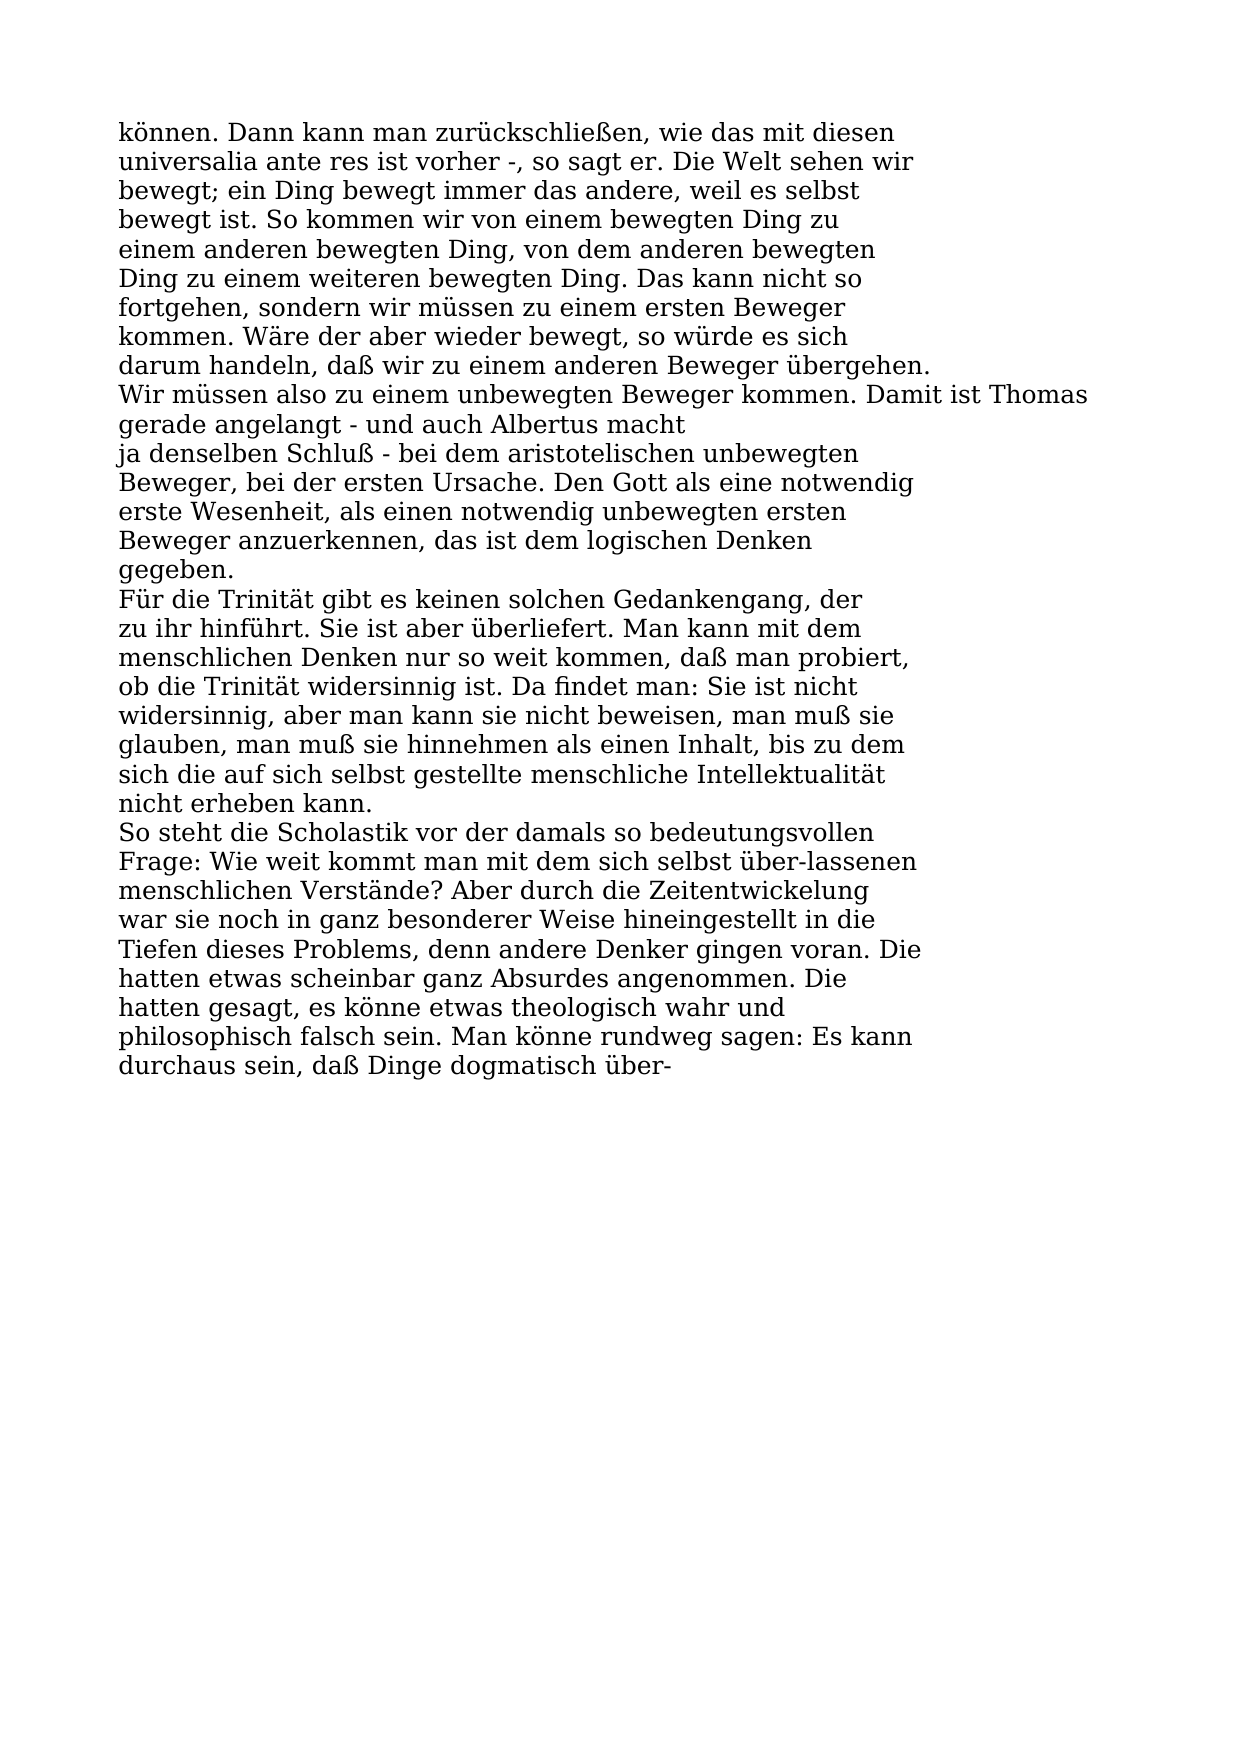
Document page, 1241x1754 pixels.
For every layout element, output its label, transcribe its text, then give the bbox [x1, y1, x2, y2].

text hatten gesagt, es könne etwas theologisch wahr und [118, 993, 1122, 1022]
text ja denselben Schluß - bei dem aristotelischen unbewegten [118, 439, 1122, 468]
text Beweger, bei der ersten Ursache. Den Gott als eine notwendig [118, 468, 1122, 497]
text darum handeln, daß wir zu einem anderen Beweger übergehen. [118, 351, 1122, 381]
text bewegt; ein Ding bewegt immer das andere, weil es selbst [118, 176, 1122, 206]
text fortgehen, sondern wir müssen zu einem ersten Beweger [118, 293, 1122, 322]
text einem anderen bewegten Ding, von dem anderen bewegten [118, 235, 1122, 264]
text Für die Trinität gibt es keinen solchen Gedankengang, der [118, 585, 1122, 614]
text universalia ante res ist vorher -, so sagt er. Die Welt sehen wir [118, 147, 1122, 176]
text Tiefen dieses Problems, denn andere Denker gingen voran. Die [118, 935, 1122, 964]
text Wir müssen also zu einem unbewegten Beweger kommen. Damit ist Thomas gerade angelangt - und auch Albertus macht [118, 381, 1122, 439]
text erste Wesenheit, als einen notwendig unbewegten ersten [118, 497, 1122, 526]
text Frage: Wie weit kommt man mit dem sich selbst über-lassenen [118, 847, 1122, 876]
text hatten etwas scheinbar ganz Absurdes angenommen. Die [118, 964, 1122, 993]
text gegeben. [118, 556, 1122, 585]
text glauben, man muß sie hinnehmen als einen Inhalt, bis zu dem [118, 731, 1122, 760]
text sich die auf sich selbst gestellte menschliche Intellektualität [118, 760, 1122, 789]
text widersinnig, aber man kann sie nicht beweisen, man muß sie [118, 701, 1122, 731]
text nicht erheben kann. [118, 789, 1122, 818]
text philosophisch falsch sein. Man könne rundweg sagen: Es kann [118, 1022, 1122, 1051]
text menschlichen Denken nur so weit kommen, daß man probiert, [118, 643, 1122, 672]
text Ding zu einem weiteren bewegten Ding. Das kann nicht so [118, 264, 1122, 293]
text ob die Trinität widersinnig ist. Da findet man: Sie ist nicht [118, 672, 1122, 701]
text So steht die Scholastik vor der damals so bedeutungsvollen [118, 818, 1122, 847]
text war sie noch in ganz besonderer Weise hineingestellt in die [118, 906, 1122, 935]
text können. Dann kann man zurückschließen, wie das mit diesen [118, 118, 1122, 147]
text Beweger anzuerkennen, das ist dem logischen Denken [118, 526, 1122, 556]
text zu ihr hinführt. Sie ist aber überliefert. Man kann mit dem [118, 614, 1122, 643]
text durchaus sein, daß Dinge dogmatisch über- [118, 1051, 1122, 1081]
text bewegt ist. So kommen wir von einem bewegten Ding zu [118, 206, 1122, 235]
text kommen. Wäre der aber wieder bewegt, so würde es sich [118, 322, 1122, 351]
text menschlichen Verstände? Aber durch die Zeitentwickelung [118, 876, 1122, 906]
